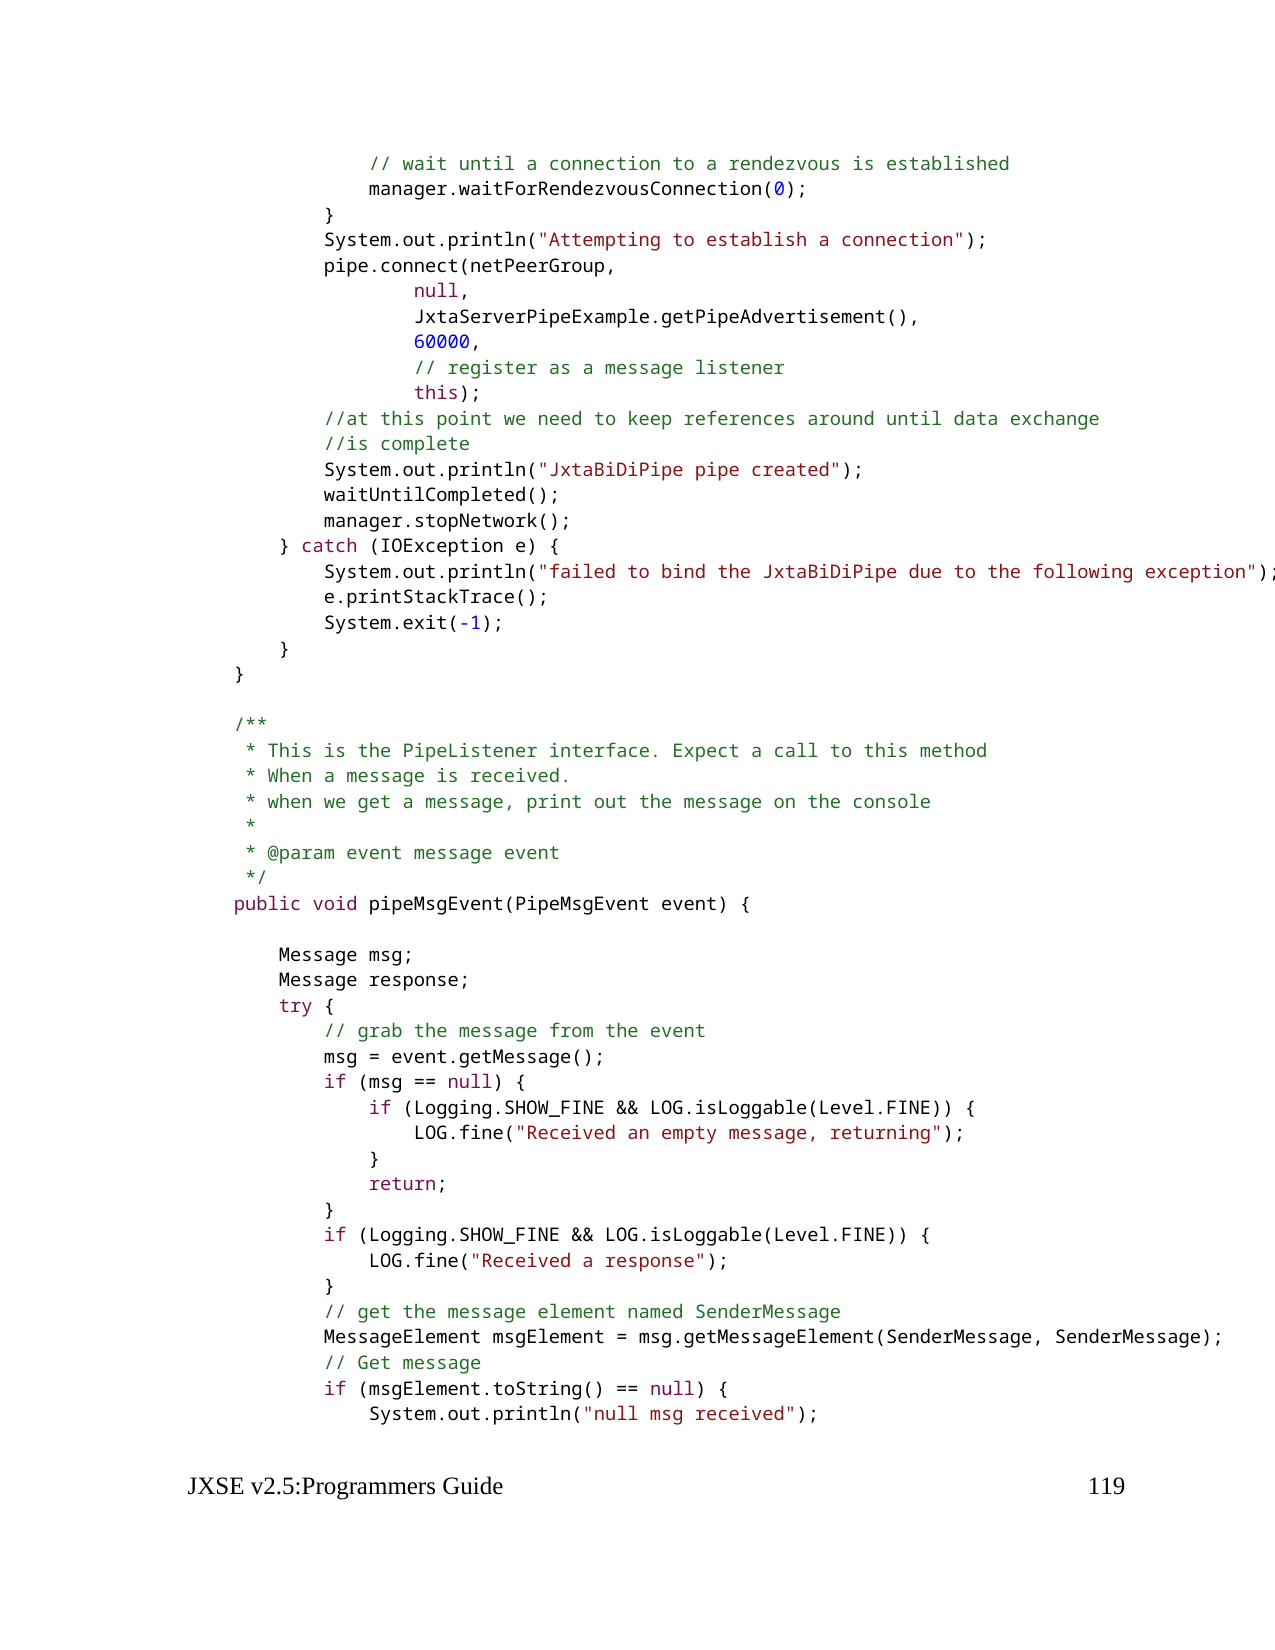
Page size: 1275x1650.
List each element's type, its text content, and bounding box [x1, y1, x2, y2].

text System.out.println("failed to bind the JxtaBiDiPipe due to the following exception"); [188, 558, 1275, 584]
text */ [188, 864, 1275, 890]
text /** [188, 711, 1275, 737]
text } [188, 1145, 1275, 1171]
text * [188, 813, 1275, 839]
text if (Logging.SHOW_FINE && LOG.isLoggable(Level.FINE)) { [188, 1094, 1275, 1120]
text // grab the message from the event [188, 1018, 1275, 1043]
text return; [188, 1171, 1275, 1196]
text manager.waitForRendezvousConnection(0); [188, 176, 1275, 201]
text System.out.println("null msg received"); [188, 1401, 1275, 1426]
text } [188, 1196, 1275, 1222]
text System.out.println("Attempting to establish a connection"); [188, 227, 1275, 252]
text // Get message [188, 1349, 1275, 1375]
text // register as a message listener [188, 354, 1275, 380]
text * When a message is received. [188, 762, 1275, 788]
text pipe.connect(netPeerGroup, [188, 252, 1275, 278]
text * when we get a message, print out the message on the console [188, 788, 1275, 813]
text 60000, [188, 329, 1275, 354]
text Message response; [188, 967, 1275, 992]
text JxtaServerPipeExample.getPipeAdvertisement(), [188, 303, 1275, 329]
text e.printStackTrace(); [188, 584, 1275, 609]
text } [188, 201, 1275, 227]
text } [188, 635, 1275, 660]
text // get the message element named SenderMessage [188, 1298, 1275, 1324]
text System.out.println("JxtaBiDiPipe pipe created"); [188, 456, 1275, 482]
text * This is the PipeListener interface. Expect a call to this method [188, 737, 1275, 762]
text //is complete [188, 431, 1275, 456]
text msg = event.getMessage(); [188, 1043, 1275, 1069]
text this); [188, 380, 1275, 405]
text System.exit(-1); [188, 609, 1275, 635]
text public void pipeMsgEvent(PipeMsgEvent event) { [188, 890, 1275, 916]
text if (msgElement.toString() == null) { [188, 1375, 1275, 1401]
text // wait until a connection to a rendezvous is established [188, 150, 1275, 176]
text } catch (IOException e) { [188, 533, 1275, 558]
text LOG.fine("Received an empty message, returning"); [188, 1120, 1275, 1145]
text MessageElement msgElement = msg.getMessageElement(SenderMessage, SenderMessage); [188, 1324, 1275, 1349]
text manager.stopNetwork(); [188, 507, 1275, 533]
text * @param event message event [188, 839, 1275, 864]
text LOG.fine("Received a response"); [188, 1247, 1275, 1273]
text } [188, 1273, 1275, 1298]
text if (Logging.SHOW_FINE && LOG.isLoggable(Level.FINE)) { [188, 1222, 1275, 1247]
text //at this point we need to keep references around until data exchange [188, 405, 1275, 431]
text if (msg == null) { [188, 1069, 1275, 1094]
text } [188, 660, 1275, 686]
text null, [188, 278, 1275, 303]
text waitUntilCompleted(); [188, 482, 1275, 507]
text Message msg; [188, 941, 1275, 967]
text try { [188, 992, 1275, 1018]
